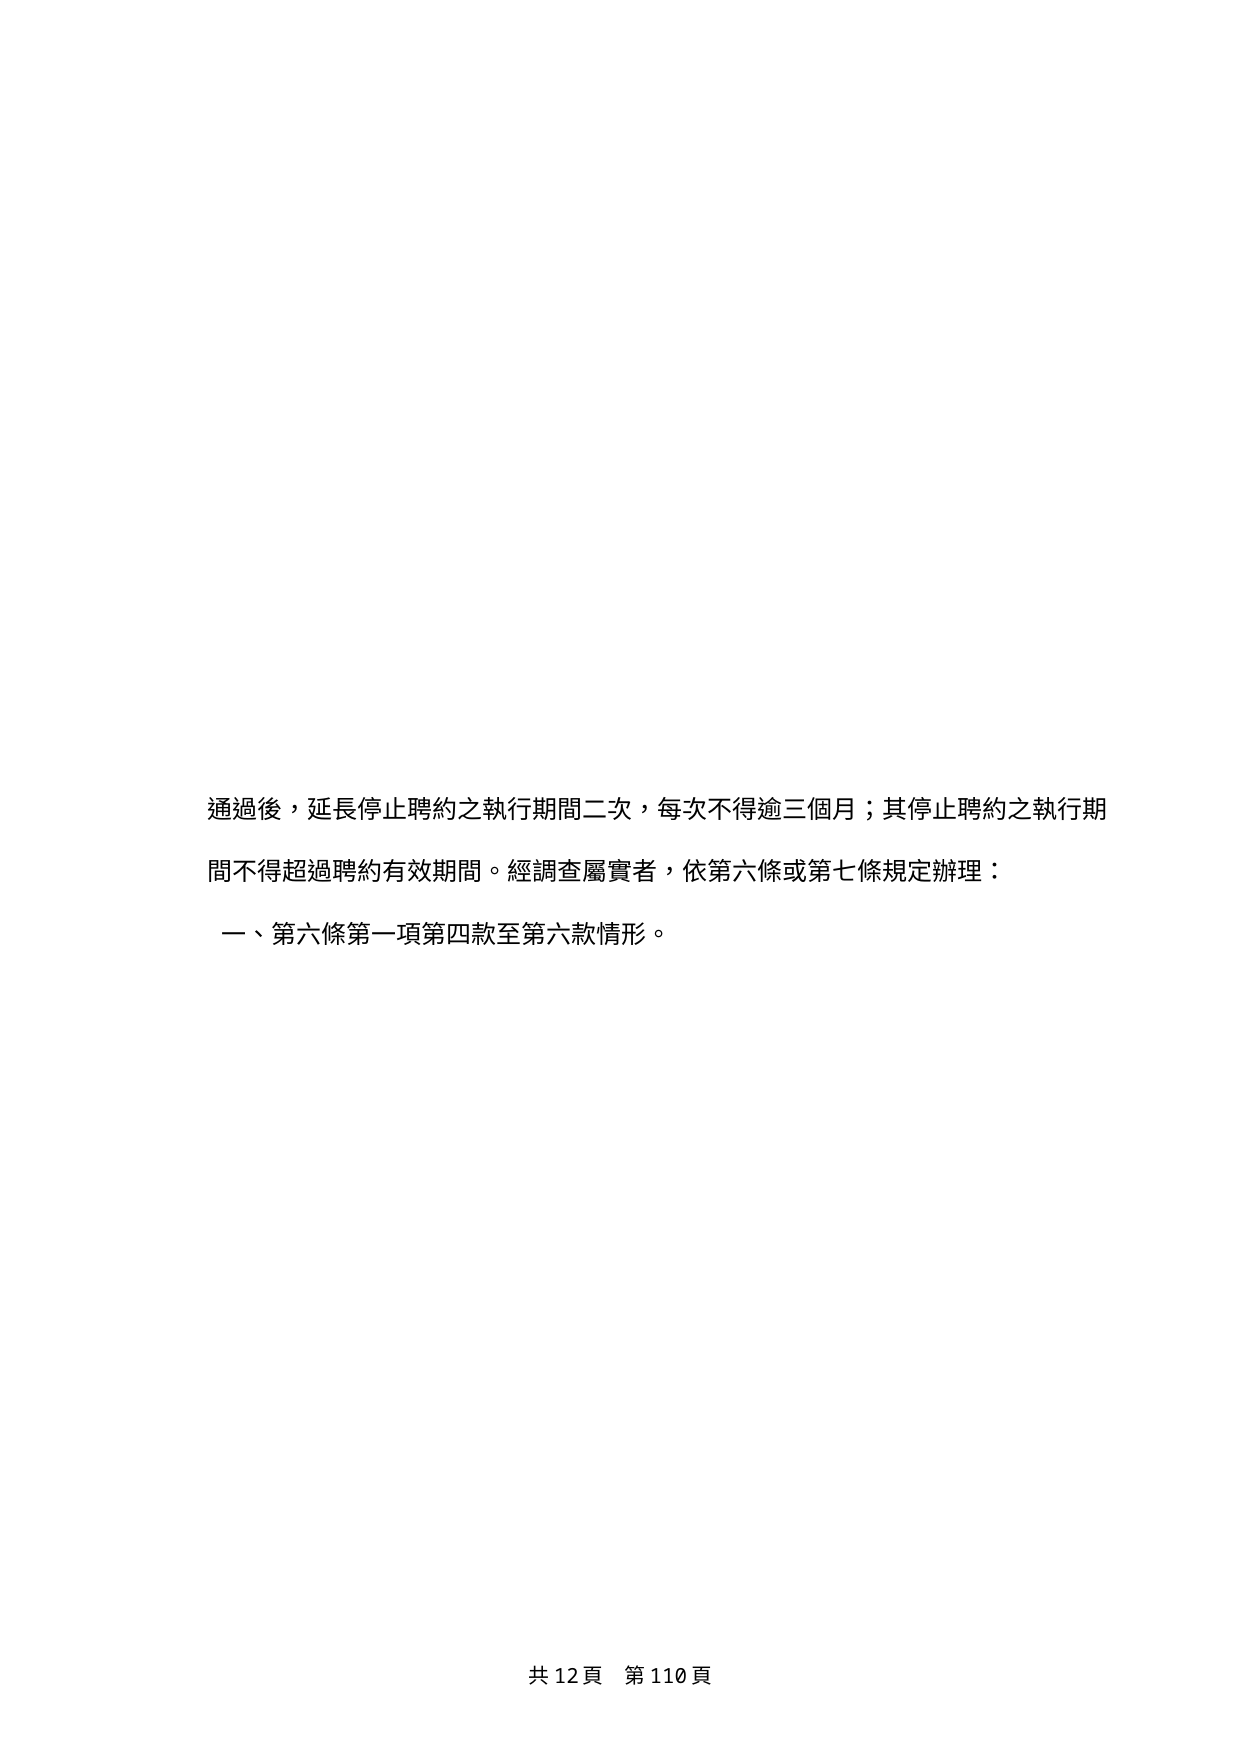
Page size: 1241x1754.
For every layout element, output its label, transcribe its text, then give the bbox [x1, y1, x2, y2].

text 通過後，延長停止聘約之執行期間二次，每次不得逾三個月；其停止聘約之執行期間不得超過聘約有效期間。經調查屬實者，依第六條或第七條規定辦理： [118, 766, 1122, 891]
text 一、第六條第一項第四款至第六款情形。 [207, 891, 1122, 953]
